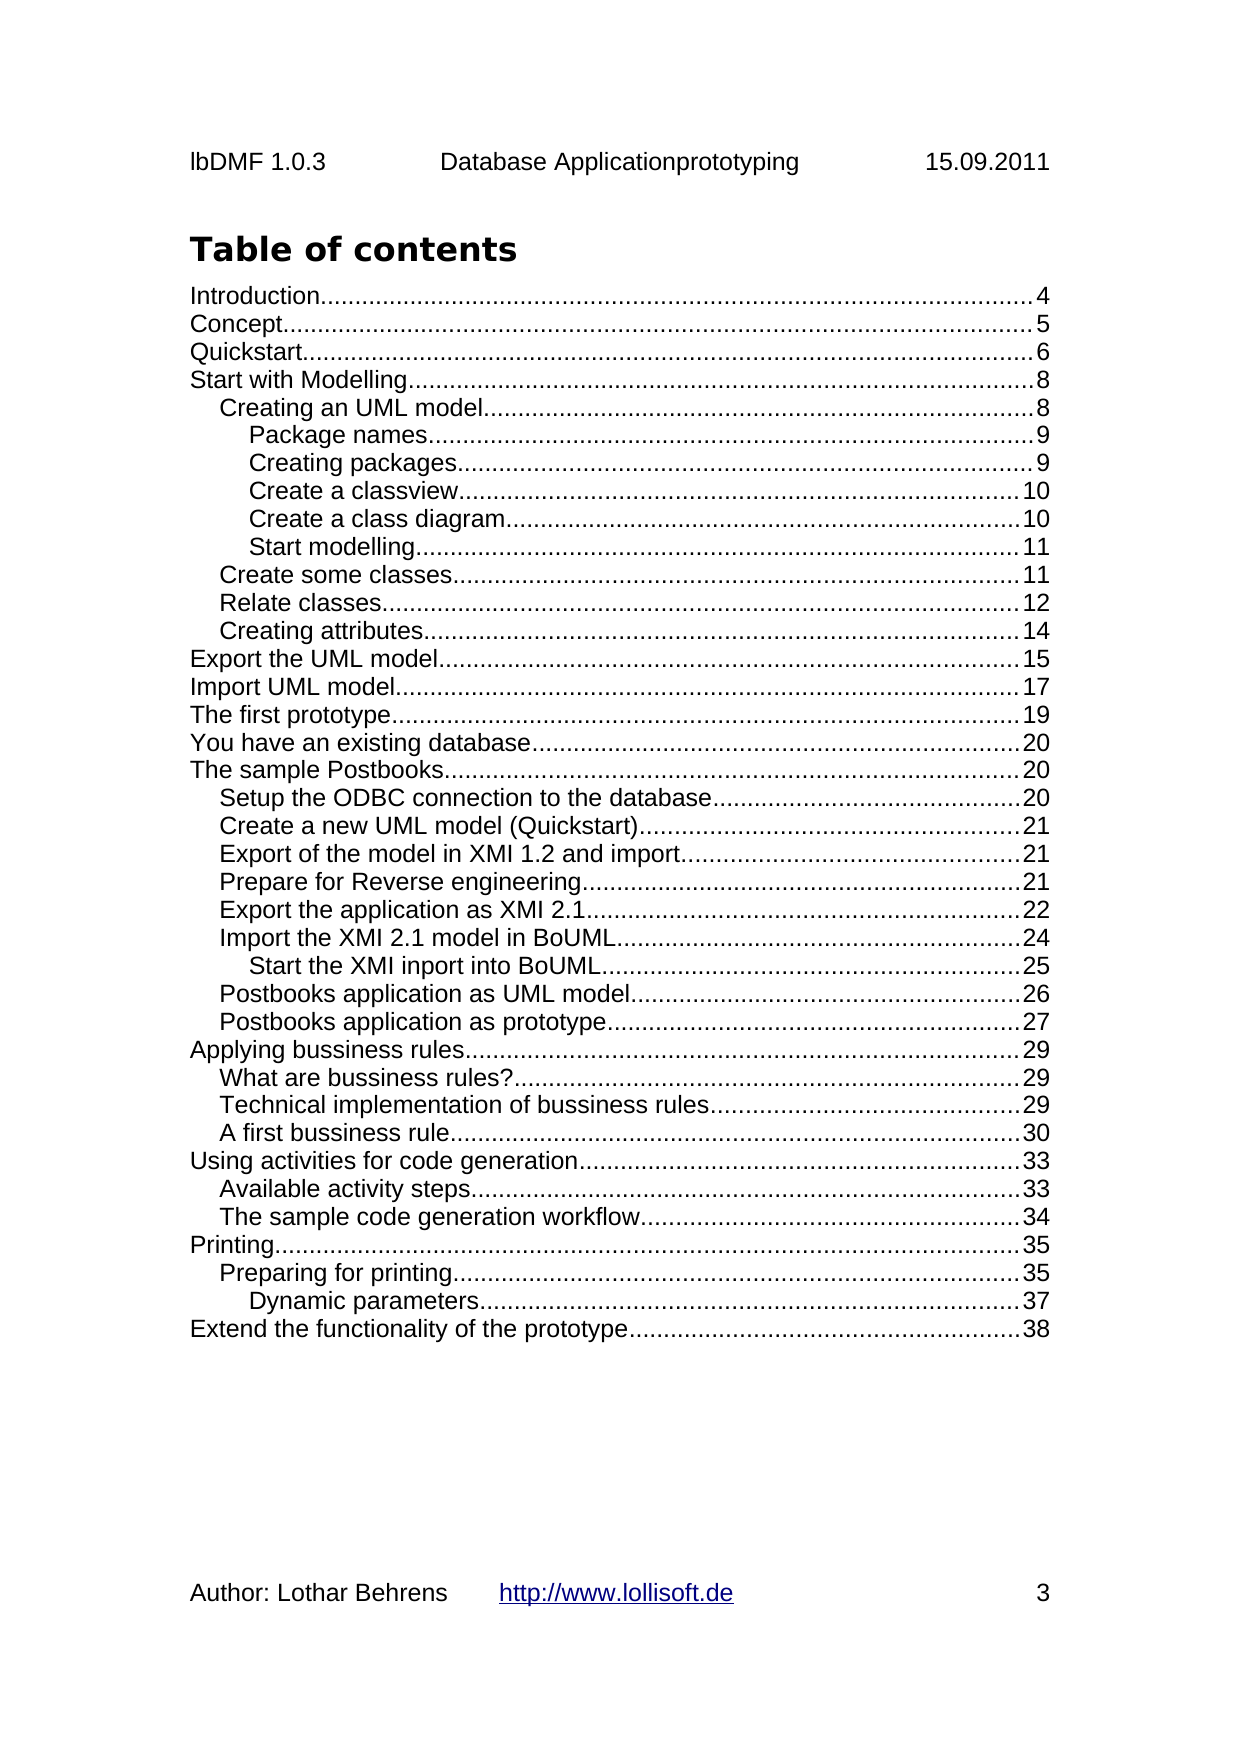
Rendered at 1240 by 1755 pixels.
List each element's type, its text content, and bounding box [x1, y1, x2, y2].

text Dynamic parameters 37 [248, 1287, 1050, 1314]
text Create a classview 10 [248, 477, 1050, 505]
text Start modelling 11 [248, 533, 1050, 561]
text Start with Modelling 8 [189, 365, 1050, 393]
text The first prototype 19 [189, 700, 1050, 728]
text Import UML model 17 [189, 672, 1050, 700]
text Export the application as XMI 2.1 22 [219, 896, 1050, 924]
text Preparing for printing 35 [219, 1259, 1050, 1287]
text Postbooks application as prototype 27 [219, 1007, 1050, 1035]
text Package names 9 [248, 421, 1050, 449]
text Concept 5 [189, 309, 1050, 337]
text Export the UML model 15 [189, 644, 1050, 672]
text Creating an UML model 8 [219, 393, 1050, 421]
text Create some classes 11 [219, 561, 1050, 589]
text Create a new UML model (Quickstart) 21 [219, 812, 1050, 840]
text The sample code generation workflow 34 [219, 1203, 1050, 1231]
text Applying bussiness rules 29 [189, 1035, 1050, 1063]
text Start the XMI inport into BoUML 25 [248, 952, 1050, 979]
text Export of the model in XMI 1.2 and import 21 [219, 840, 1050, 868]
text Create a class diagram 10 [248, 505, 1050, 533]
text Introduction 4 [189, 282, 1050, 309]
text Import the XMI 2.1 model in BoUML 24 [219, 924, 1050, 952]
text Postbooks application as UML model 26 [219, 979, 1050, 1007]
text Prepare for Reverse engineering 21 [219, 868, 1050, 896]
text The sample Postbooks 20 [189, 756, 1050, 784]
text Setup the ODBC connection to the database 20 [219, 784, 1050, 812]
text Quickstart 6 [189, 337, 1050, 365]
text Creating attributes 14 [219, 617, 1050, 644]
text A first bussiness rule 30 [219, 1119, 1050, 1147]
text You have an existing database 20 [189, 728, 1050, 756]
subtitle Table of contents [189, 230, 1050, 269]
text Creating packages 9 [248, 449, 1050, 477]
text Relate classes 12 [219, 589, 1050, 617]
text Using activities for code generation 33 [189, 1147, 1050, 1175]
text Technical implementation of bussiness rules 29 [219, 1091, 1050, 1119]
text Available activity steps 33 [219, 1175, 1050, 1203]
text What are bussiness rules? 29 [219, 1063, 1050, 1091]
text Printing 35 [189, 1231, 1050, 1259]
text Extend the functionality of the prototype 38 [189, 1314, 1050, 1342]
